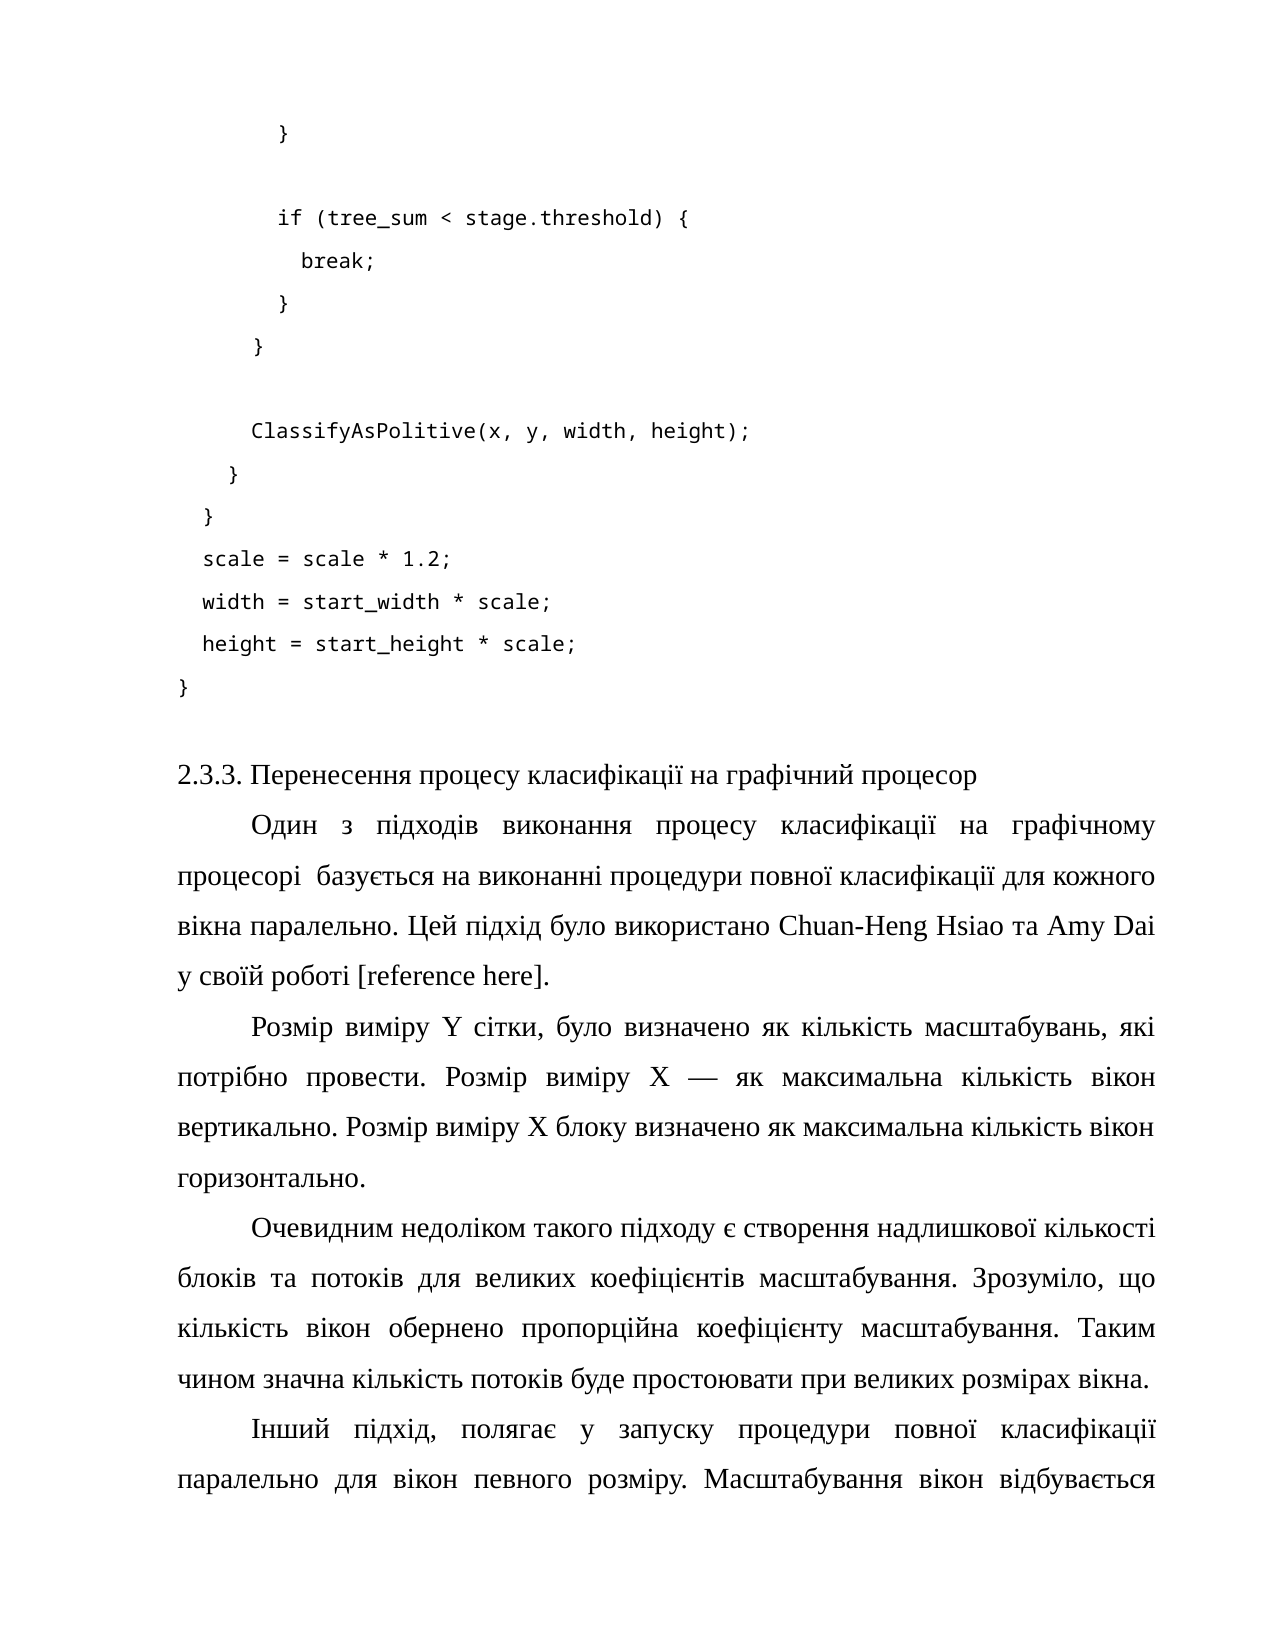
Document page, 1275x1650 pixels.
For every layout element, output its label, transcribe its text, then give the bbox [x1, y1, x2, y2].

text if (tree_sum < stage.threshold) { [177, 203, 1157, 232]
text } [177, 288, 1157, 317]
text width = start_width * scale; [177, 587, 1157, 615]
text scale = scale * 1.2; [177, 544, 1157, 573]
text } [177, 459, 1157, 487]
text } [177, 118, 1157, 147]
text Очевидним недоліком такого підходу є створення надлишкової кількості блоків та потоків для великих коефіцієнтів масштабування. Зрозуміло, що кількість вікон обернено пропорційна коефіцієнту масштабування. Таким чином значна кількість потоків буде простоювати при великих розмірах вікна. [177, 1210, 1157, 1394]
text } [177, 672, 1157, 700]
text Інший підхід, полягає у запуску процедури повної класифікації паралельно для вікон певного розміру. Масштабування вікон відбувається [177, 1411, 1157, 1495]
text Розмір виміру Y сітки, було визначено як кількість масштабувань, які потрібно провести. Розмір виміру Х — як максимальна кількість вікон вертикально. Розмір виміру Х блоку визначено як максимальна кількість вікон [177, 1009, 1157, 1143]
text height = start_height * scale; [177, 629, 1157, 658]
text горизонтально. [177, 1160, 1157, 1193]
text 2.3.3. Перенесення процесу класифікації на графічний процесор [177, 757, 1157, 791]
text break; [177, 246, 1157, 274]
text Один з підходів виконання процесу класифікації на графічному процесорі базується на виконанні процедури повної класифікації для кожного вікна паралельно. Цей підхід було використано Chuan-Heng Hsiao та Amy Dai у своїй роботі [reference here]. [177, 807, 1157, 992]
text } [177, 331, 1157, 359]
text } [177, 502, 1157, 530]
text ClassifyAsPolitive(x, y, width, height); [177, 416, 1157, 445]
